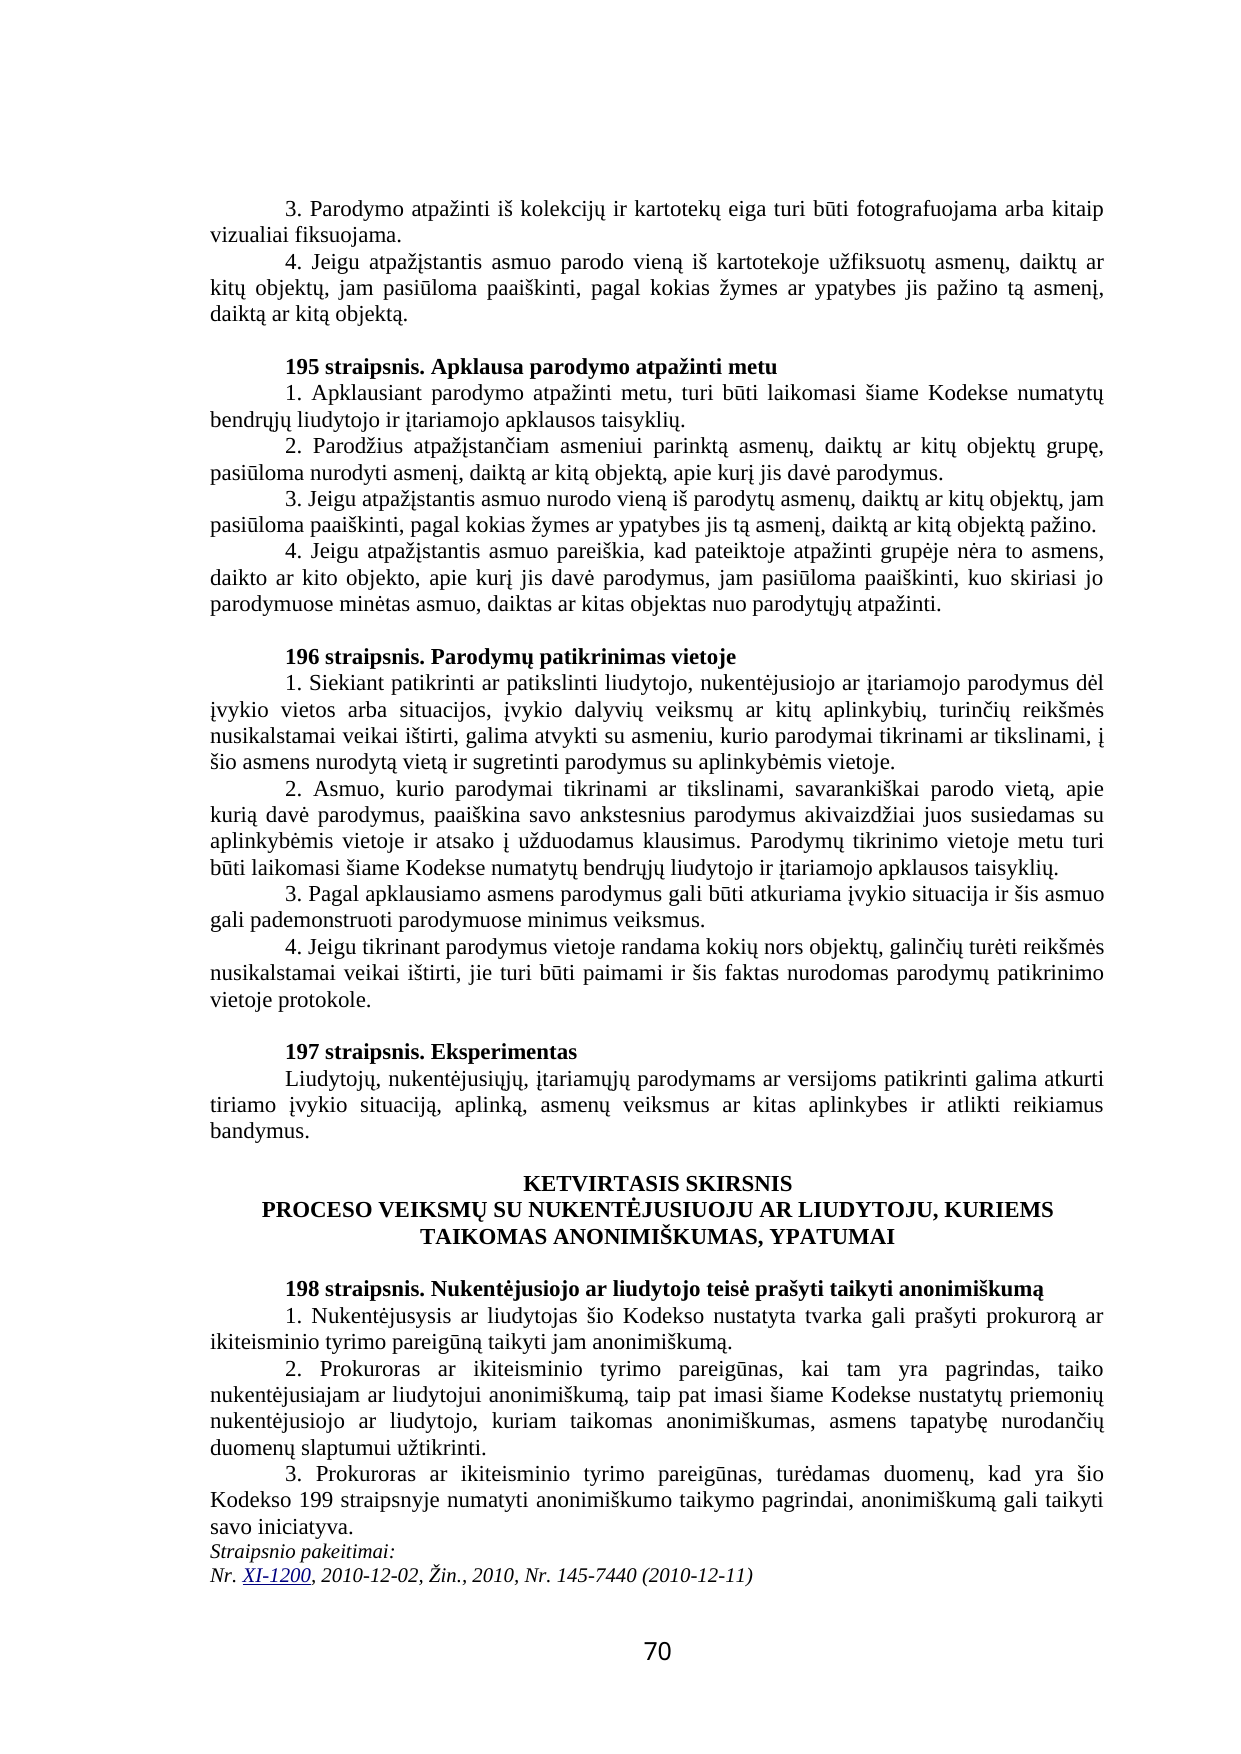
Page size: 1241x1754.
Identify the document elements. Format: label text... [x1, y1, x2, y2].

text 198 straipsnis. Nukentėjusiojo ar liudytojo teisė prašyti taikyti anonimiškumą [285, 1276, 1106, 1302]
text 1. Apklausiant parodymo atpažinti metu, turi būti laikomasi šiame Kodekse numatytų bendrųjų liudytojo ir įtariamojo apklausos taisyklių. [210, 379, 1106, 432]
text 4. Jeigu tikrinant parodymus vietoje randama kokių nors objektų, galinčių turėti reikšmės nusikalstamai veikai ištirti, jie turi būti paimami ir šis faktas nurodomas parodymų patikrinimo vietoje protokole. [210, 933, 1106, 1012]
text 196 straipsnis. Parodymų patikrinimas vietoje [210, 643, 1106, 669]
text Liudytojų, nukentėjusiųjų, įtariamųjų parodymams ar versijoms patikrinti galima atkurti tiriamo įvykio situaciją, aplinką, asmenų veiksmus ar kitas aplinkybes ir atlikti reikiamus bandymus. [210, 1065, 1106, 1144]
text 4. Jeigu atpažįstantis asmuo pareiškia, kad pateiktoje atpažinti grupėje nėra to asmens, daikto ar kito objekto, apie kurį jis davė parodymus, jam pasiūloma paaiškinti, kuo skiriasi jo parodymuose minėtas asmuo, daiktas ar kitas objektas nuo parodytųjų atpažinti. [210, 538, 1106, 617]
text 2. Prokuroras ar ikiteisminio tyrimo pareigūnas, kai tam yra pagrindas, taiko nukentėjusiajam ar liudytojui anonimiškumą, taip pat imasi šiame Kodekse nustatytų priemonių nukentėjusiojo ar liudytojo, kuriam taikomas anonimiškumas, asmens tapatybę nurodančių duomenų slaptumui užtikrinti. [210, 1354, 1106, 1460]
text 2. Asmuo, kurio parodymai tikrinami ar tikslinami, savarankiškai parodo vietą, apie kurią davė parodymus, paaiškina savo ankstesnius parodymus akivaizdžiai juos susiedamas su aplinkybėmis vietoje ir atsako į užduodamus klausimus. Parodymų tikrinimo vietoje metu turi būti laikomasi šiame Kodekse numatytų bendrųjų liudytojo ir įtariamojo apklausos taisyklių. [210, 775, 1106, 880]
text 4. Jeigu atpažįstantis asmuo parodo vieną iš kartotekoje užfiksuotų asmenų, daiktų ar kitų objektų, jam pasiūloma paaiškinti, pagal kokias žymes ar ypatybes jis pažino tą asmenį, daiktą ar kitą objektą. [210, 248, 1106, 327]
text 1. Siekiant patikrinti ar patikslinti liudytojo, nukentėjusiojo ar įtariamojo parodymus dėl įvykio vietos arba situacijos, įvykio dalyvių veiksmų ar kitų aplinkybių, turinčių reikšmės nusikalstamai veikai ištirti, galima atvykti su asmeniu, kurio parodymai tikrinami ar tikslinami, į šio asmens nurodytą vietą ir sugretinti parodymus su aplinkybėmis vietoje. [210, 669, 1106, 775]
text Nr. XI-1200, 2010-12-02, Žin., 2010, Nr. 145-7440 (2010-12-11) [210, 1563, 1106, 1587]
text 3. Parodymo atpažinti iš kolekcijų ir kartotekų eiga turi būti fotografuojama arba kitaip vizualiai fiksuojama. [210, 195, 1106, 248]
text 197 straipsnis. Eksperimentas [210, 1038, 1106, 1065]
text Proceso veiksmų su nukentėjusiuoju ar liudytoju, kuriems taikomas anonimiškumas, ypatumai [210, 1196, 1106, 1249]
text 3. Jeigu atpažįstantis asmuo nurodo vieną iš parodytų asmenų, daiktų ar kitų objektų, jam pasiūloma paaiškinti, pagal kokias žymes ar ypatybes jis tą asmenį, daiktą ar kitą objektą pažino. [210, 485, 1106, 538]
text 1. Nukentėjusysis ar liudytojas šio Kodekso nustatyta tvarka gali prašyti prokurorą ar ikiteisminio tyrimo pareigūną taikyti jam anonimiškumą. [210, 1302, 1106, 1354]
text 3. Pagal apklausiamo asmens parodymus gali būti atkuriama įvykio situacija ir šis asmuo gali pademonstruoti parodymuose minimus veiksmus. [210, 880, 1106, 933]
text 195 straipsnis. Apklausa parodymo atpažinti metu [210, 353, 1106, 379]
text 2. Parodžius atpažįstančiam asmeniui parinktą asmenų, daiktų ar kitų objektų grupę, pasiūloma nurodyti asmenį, daiktą ar kitą objektą, apie kurį jis davė parodymus. [210, 432, 1106, 485]
text 3. Prokuroras ar ikiteisminio tyrimo pareigūnas, turėdamas duomenų, kad yra šio Kodekso 199 straipsnyje numatyti anonimiškumo taikymo pagrindai, anonimiškumą gali taikyti savo iniciatyva. [210, 1460, 1106, 1539]
text Straipsnio pakeitimai: [210, 1539, 1106, 1563]
subtitle KETVIRTASIS SKIRSNIS [210, 1170, 1106, 1196]
